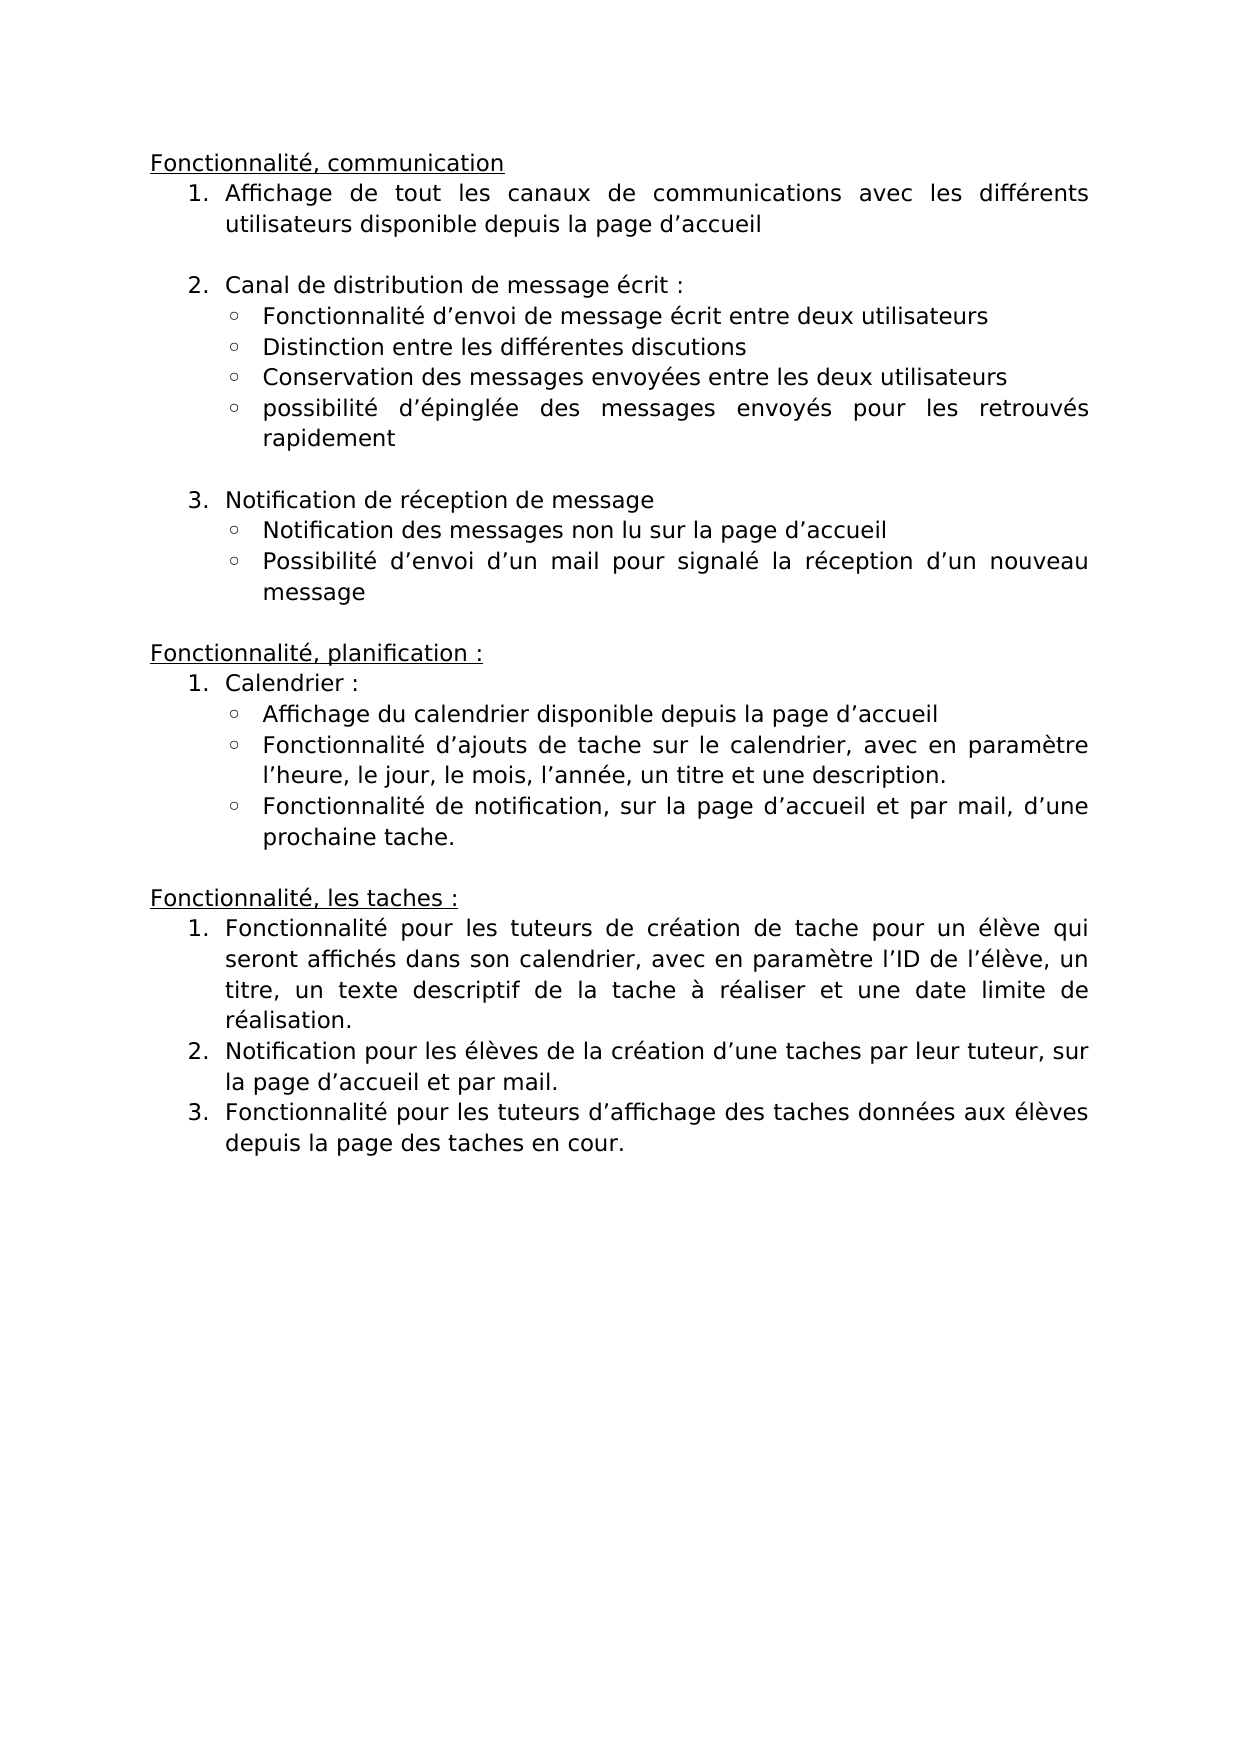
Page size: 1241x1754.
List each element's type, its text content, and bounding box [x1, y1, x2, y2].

list Fonctionnalité pour les tuteurs d’affichage des taches données aux élèves depuis la page des taches en cour. [187, 1099, 1090, 1157]
list Fonctionnalité d’envoi de message écrit entre deux utilisateurs [225, 303, 1090, 330]
list Fonctionnalité d’ajouts de tache sur le calendrier, avec en paramètre l’heure, le jour, le mois, l’année, un titre et une description. [225, 732, 1090, 789]
list Notification des messages non lu sur la page d’accueil [225, 517, 1090, 544]
list Canal de distribution de message écrit : [187, 272, 1090, 299]
text Fonctionnalité, planification : [150, 640, 1090, 667]
list Possibilité d’envoi d’un mail pour signalé la réception d’un nouveau message [225, 548, 1090, 605]
list Conservation des messages envoyées entre les deux utilisateurs [225, 364, 1090, 391]
list Affichage du calendrier disponible depuis la page d’accueil [225, 701, 1090, 728]
list Notification de réception de message [187, 487, 1090, 513]
list Notification pour les élèves de la création d’une taches par leur tuteur, sur la page d’accueil et par mail. [187, 1038, 1090, 1095]
list Fonctionnalité pour les tuteurs de création de tache pour un élève qui seront affichés dans son calendrier, avec en paramètre l’ID de l’élève, un titre, un texte descriptif de la tache à réaliser et une date limite de réalisation. [187, 916, 1090, 1034]
list Calendrier : [187, 671, 1090, 697]
list Affichage de tout les canaux de communications avec les différents utilisateurs disponible depuis la page d’accueil [187, 181, 1090, 238]
list possibilité d’épinglée des messages envoyés pour les retrouvés rapidement [225, 395, 1090, 452]
text Fonctionnalité, les taches : [150, 885, 1090, 912]
text Fonctionnalité, communication [150, 150, 1090, 177]
list Distinction entre les différentes discutions [225, 334, 1090, 360]
list Fonctionnalité de notification, sur la page d’accueil et par mail, d’une prochaine tache. [225, 793, 1090, 850]
